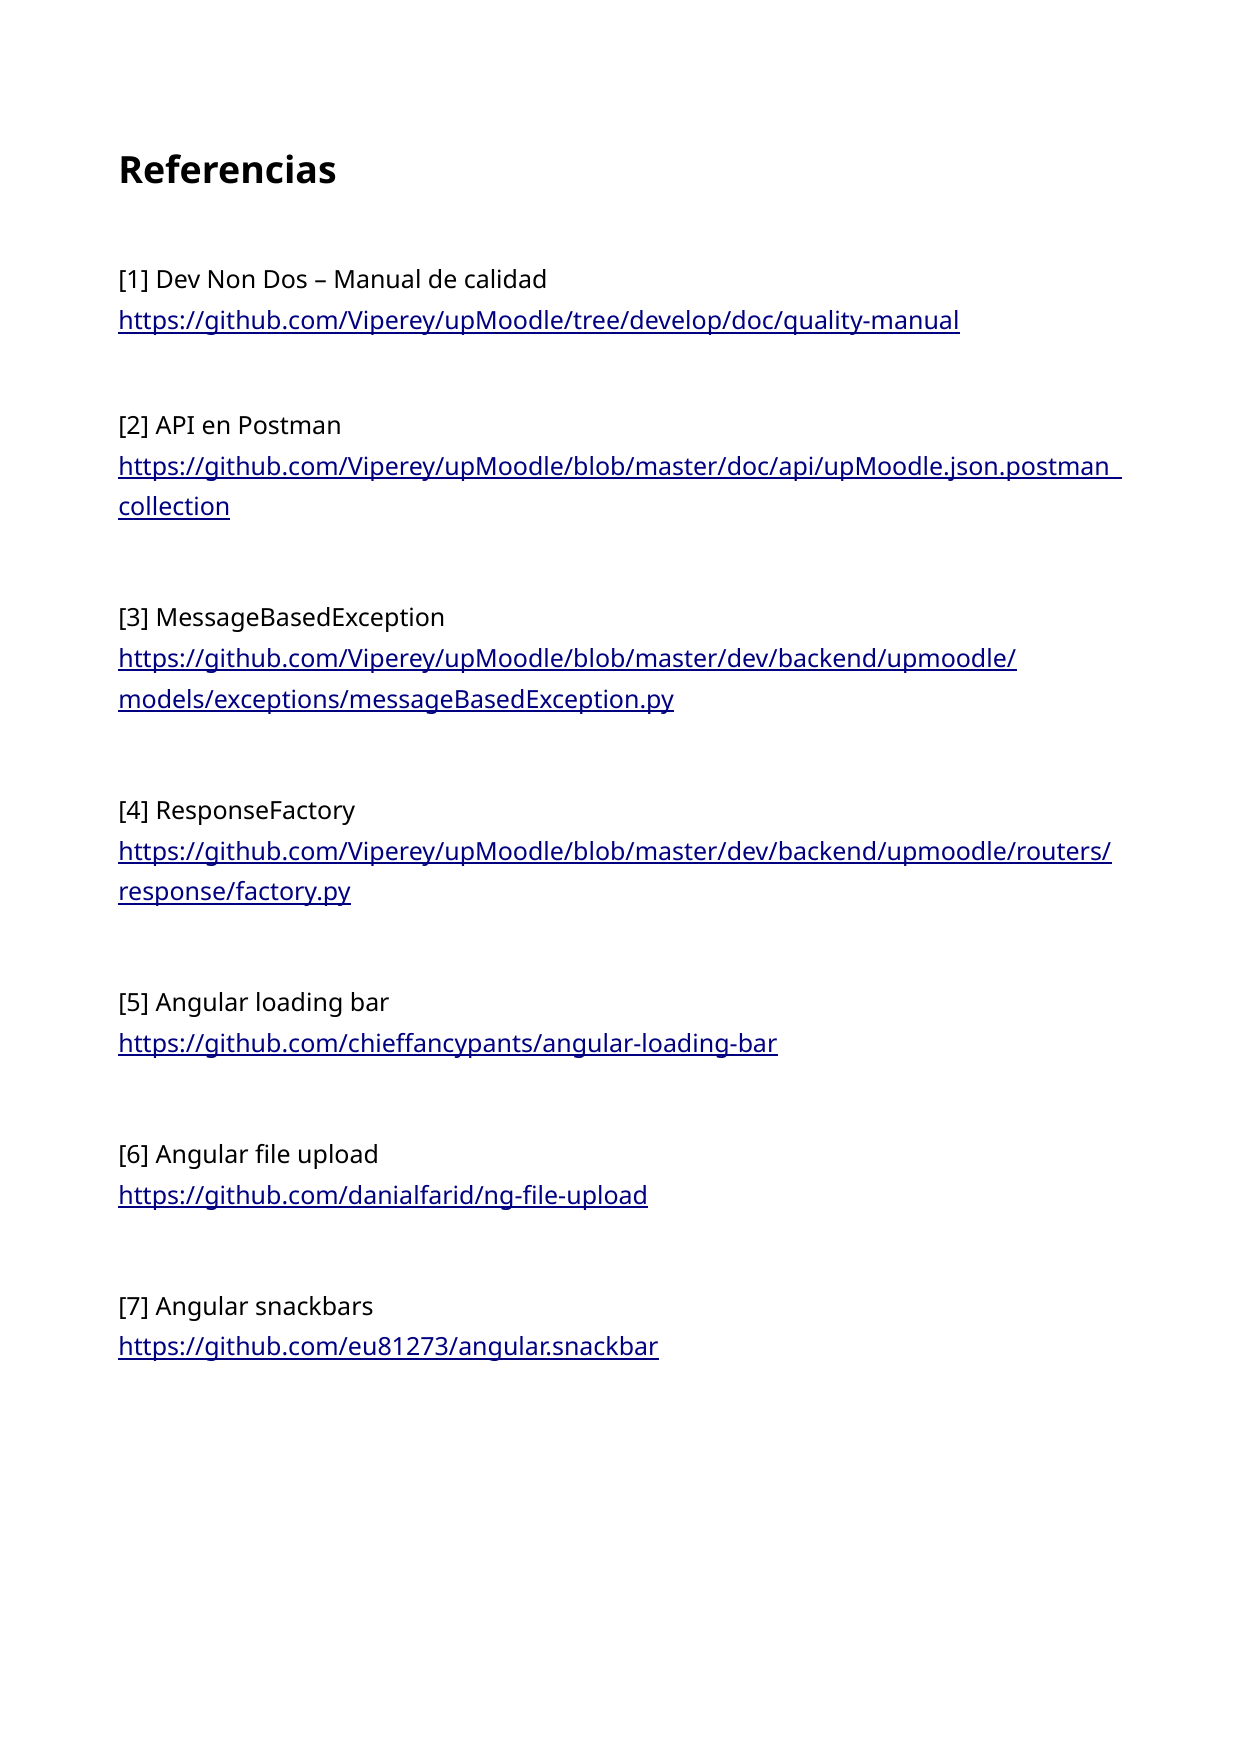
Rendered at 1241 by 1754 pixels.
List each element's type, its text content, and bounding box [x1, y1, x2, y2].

text [3] MessageBasedException https://github.com/Viperey/upMoodle/blob/master/dev/backend/upmoodle/models/exceptions/messageBasedException.py [118, 600, 1122, 716]
text [1] Dev Non Dos – Manual de calidad https://github.com/Viperey/upMoodle/tree/develop/doc/quality-manual [118, 262, 1122, 337]
text [5] Angular loading bar https://github.com/chieffancypants/angular-loading-bar [118, 985, 1122, 1060]
text [7] Angular snackbars https://github.com/eu81273/angular.snackbar [118, 1288, 1122, 1363]
text [4] ResponseFactory https://github.com/Viperey/upMoodle/blob/master/dev/backend/upmoodle/routers/response/factory.py [118, 792, 1122, 908]
text [6] Angular file upload https://github.com/danialfarid/ng-file-upload [118, 1137, 1122, 1211]
text [2] API en Postman https://github.com/Viperey/upMoodle/blob/master/doc/api/upMoodle.json.postman_ [118, 407, 1122, 477]
text collection [118, 479, 1122, 523]
subtitle Referencias [118, 143, 1122, 194]
